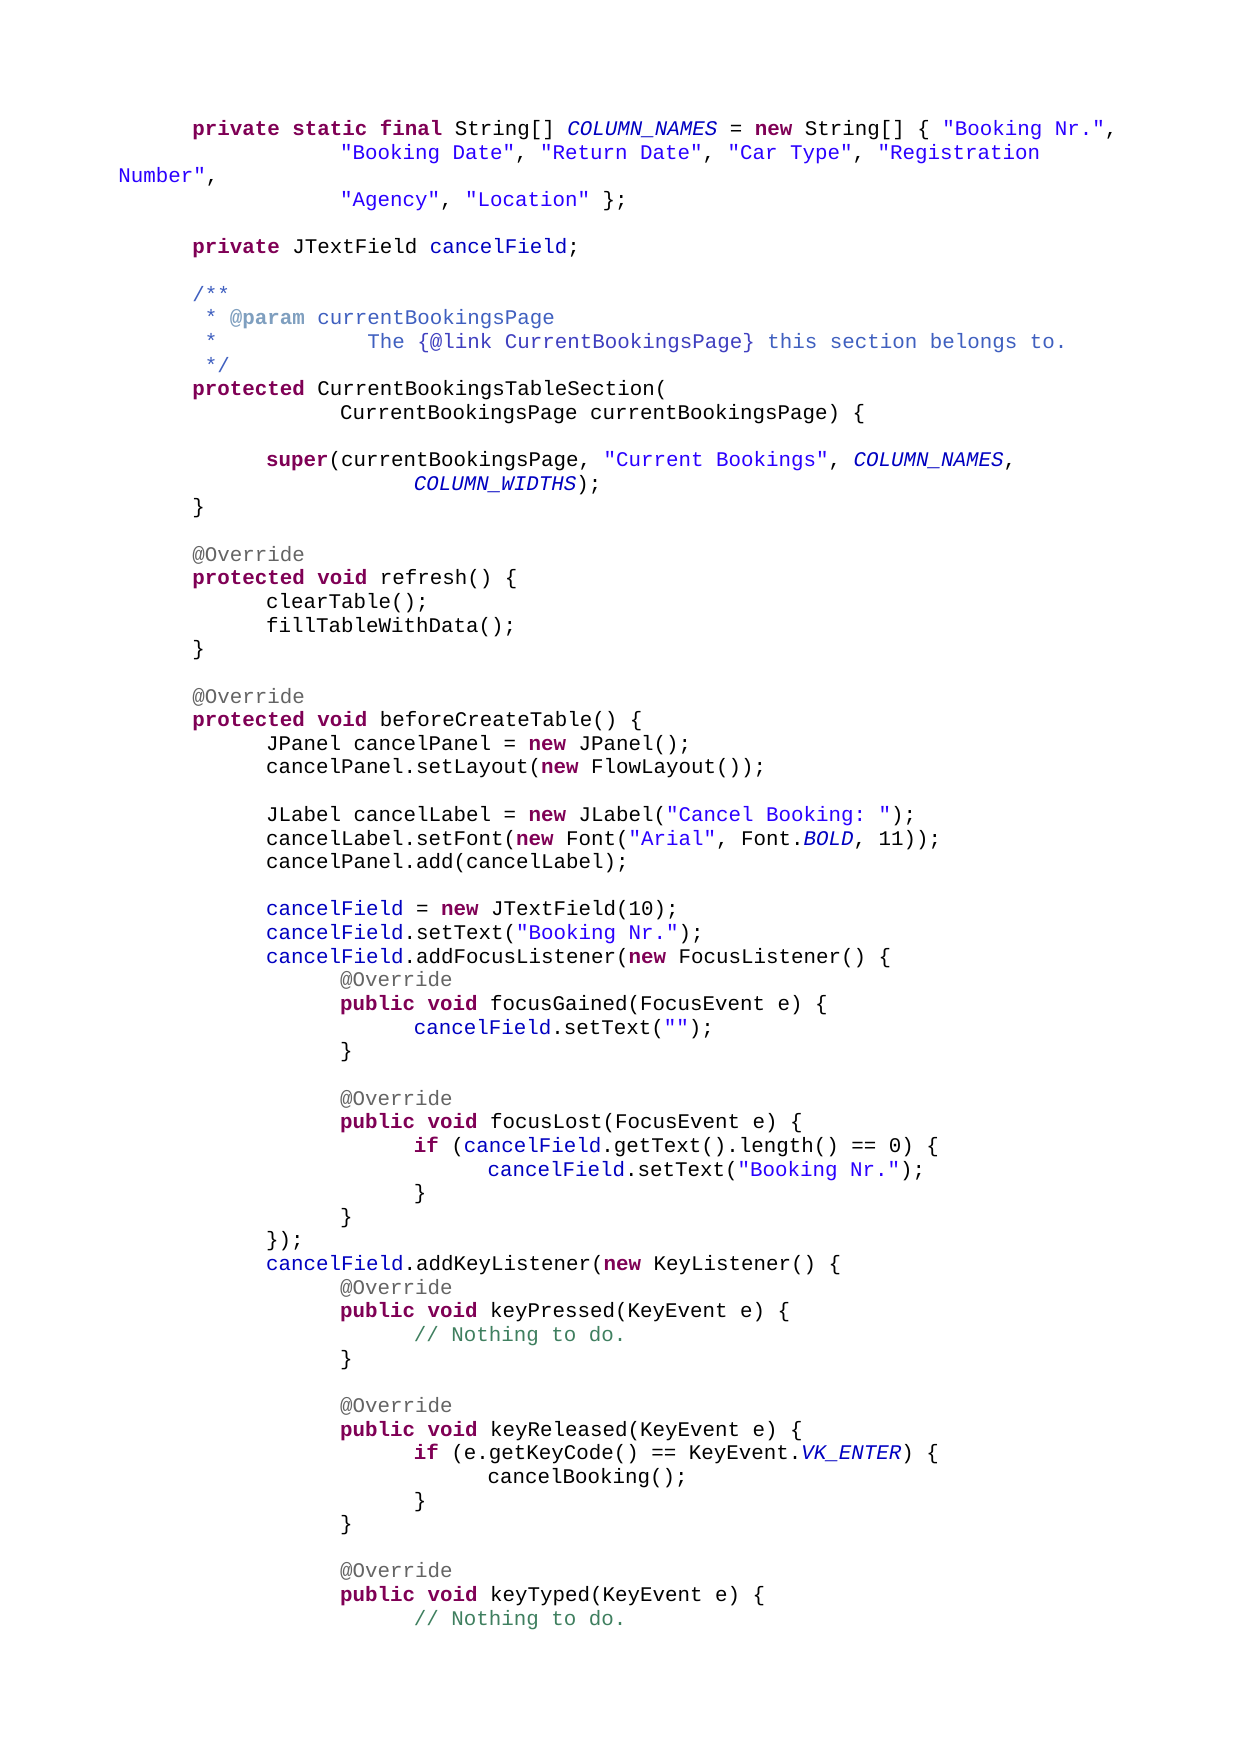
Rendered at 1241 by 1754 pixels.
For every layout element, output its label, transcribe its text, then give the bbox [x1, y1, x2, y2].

text JPanel cancelPanel = new JPanel(); [118, 733, 1122, 757]
text CurrentBookingsPage currentBookingsPage) { [118, 402, 1122, 426]
text protected void refresh() { [118, 567, 1122, 591]
text * @param currentBookingsPage [118, 307, 1122, 331]
text */ [118, 354, 1122, 378]
text private static final String[] COLUMN_NAMES = new String[] { "Booking Nr.", [118, 118, 1122, 142]
text @Override [118, 686, 1122, 709]
text if (e.getKeyCode() == KeyEvent.VK_ENTER) { [118, 1442, 1122, 1466]
text @Override [118, 1561, 1122, 1584]
text fillTableWithData(); [118, 615, 1122, 638]
text @Override [118, 969, 1122, 993]
text @Override [118, 1088, 1122, 1111]
text cancelField = new JTextField(10); [118, 898, 1122, 922]
text // Nothing to do. [118, 1324, 1122, 1348]
text * The {@link CurrentBookingsPage} this section belongs to. [118, 331, 1122, 354]
text super(currentBookingsPage, "Current Bookings", COLUMN_NAMES, [118, 449, 1122, 473]
text @Override [118, 1277, 1122, 1300]
text public void focusLost(FocusEvent e) { [118, 1111, 1122, 1135]
text } [118, 638, 1122, 662]
text cancelPanel.add(cancelLabel); [118, 851, 1122, 875]
text } [118, 496, 1122, 520]
text cancelBooking(); [118, 1466, 1122, 1489]
text @Override [118, 1395, 1122, 1419]
text protected CurrentBookingsTableSection( [118, 378, 1122, 402]
text cancelPanel.setLayout(new FlowLayout()); [118, 757, 1122, 780]
text cancelField.setText(""); [118, 1017, 1122, 1040]
text clearTable(); [118, 591, 1122, 615]
text public void keyTyped(KeyEvent e) { [118, 1584, 1122, 1608]
text "Booking Date", "Return Date", "Car Type", "Registration Number", [118, 142, 1122, 189]
text } [118, 1040, 1122, 1064]
text public void keyReleased(KeyEvent e) { [118, 1419, 1122, 1442]
text cancelField.setText("Booking Nr."); [118, 1158, 1122, 1182]
text } [118, 1513, 1122, 1537]
text } [118, 1182, 1122, 1206]
text protected void beforeCreateTable() { [118, 709, 1122, 733]
text // Nothing to do. [118, 1608, 1122, 1631]
text } [118, 1206, 1122, 1229]
text public void focusGained(FocusEvent e) { [118, 993, 1122, 1017]
text cancelField.setText("Booking Nr."); [118, 922, 1122, 946]
text public void keyPressed(KeyEvent e) { [118, 1300, 1122, 1324]
text cancelField.addFocusListener(new FocusListener() { [118, 946, 1122, 969]
text }); [118, 1229, 1122, 1253]
text JLabel cancelLabel = new JLabel("Cancel Booking: "); [118, 804, 1122, 827]
text private JTextField cancelField; [118, 236, 1122, 260]
text "Agency", "Location" }; [118, 189, 1122, 213]
text } [118, 1489, 1122, 1513]
text if (cancelField.getText().length() == 0) { [118, 1135, 1122, 1158]
text /** [118, 284, 1122, 307]
text COLUMN_WIDTHS); [118, 473, 1122, 496]
text cancelField.addKeyListener(new KeyListener() { [118, 1253, 1122, 1277]
text } [118, 1348, 1122, 1371]
text cancelLabel.setFont(new Font("Arial", Font.BOLD, 11)); [118, 827, 1122, 851]
text @Override [118, 544, 1122, 567]
